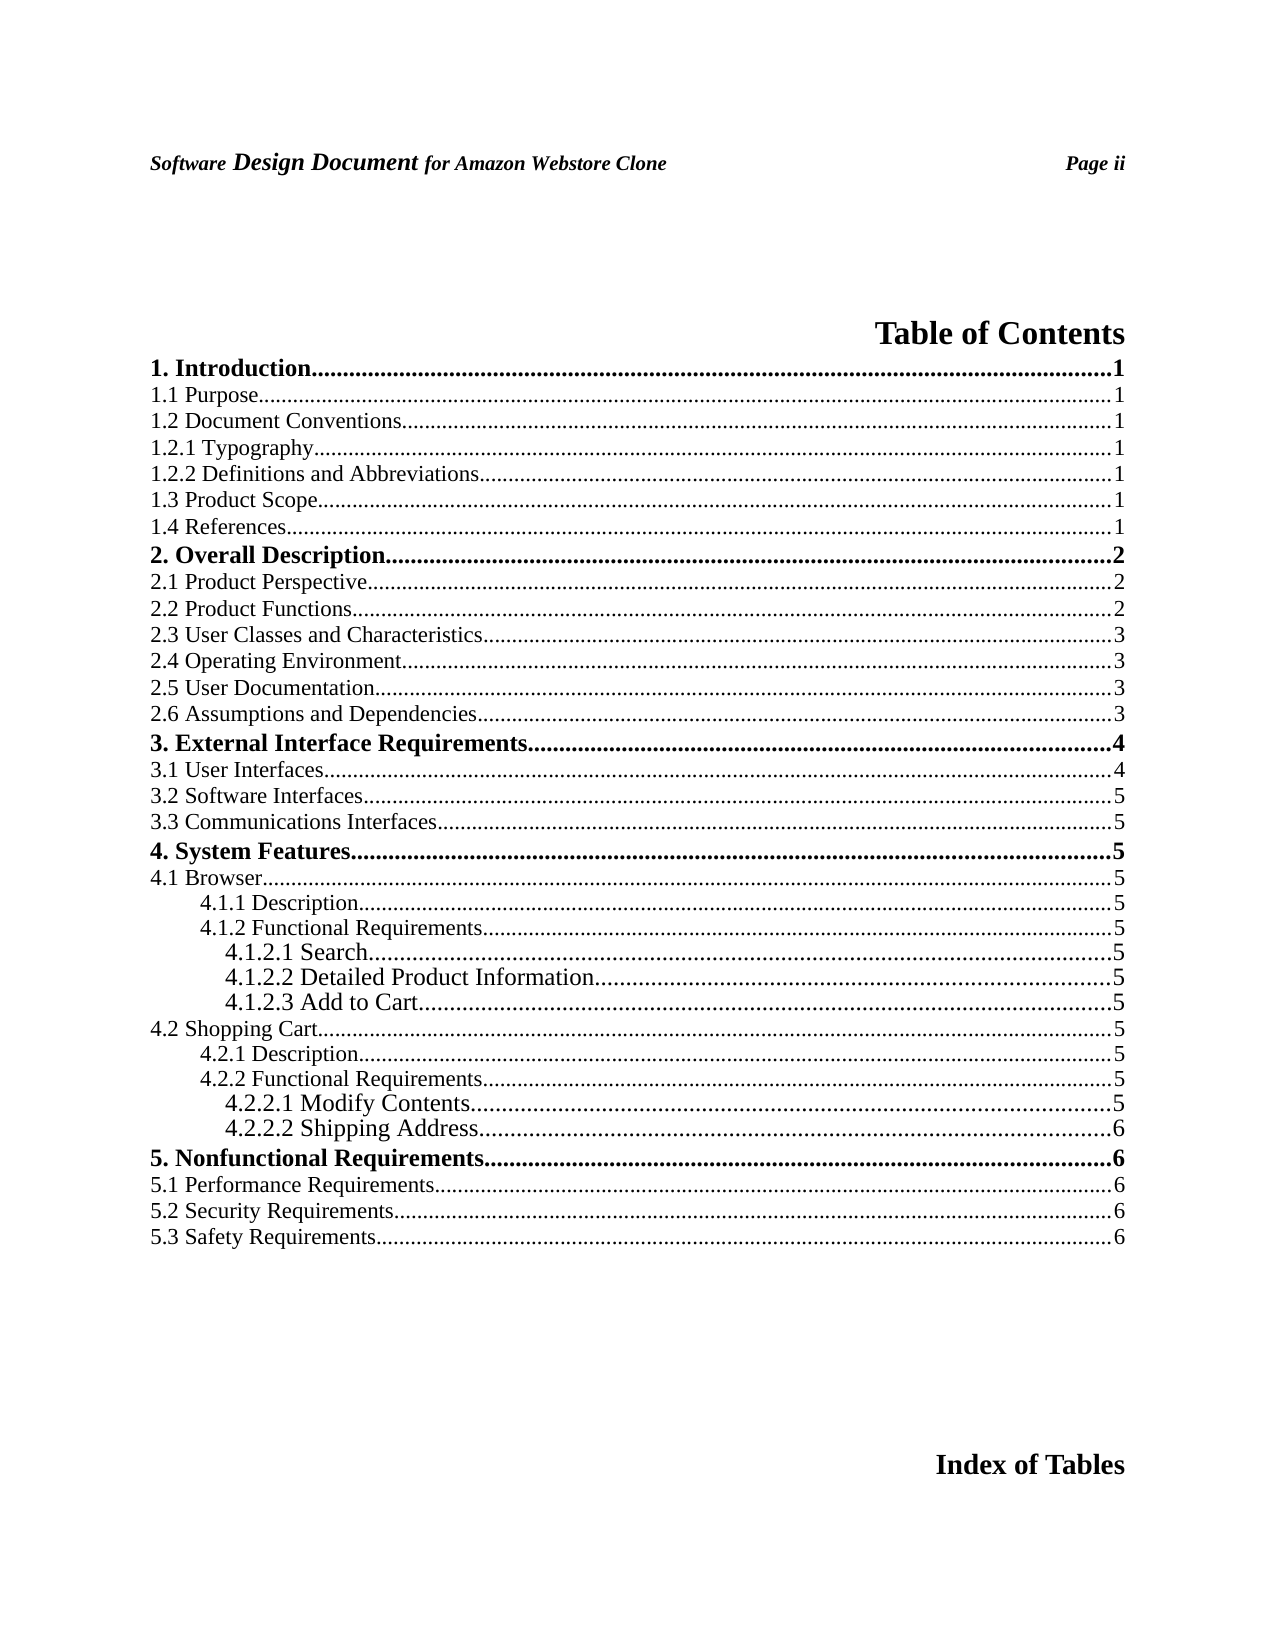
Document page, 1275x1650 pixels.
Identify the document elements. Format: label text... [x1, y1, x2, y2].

text 4.2.2 Functional Requirements 5 [200, 1067, 1125, 1092]
text 4.1.2.3 Add to Cart 5 [225, 990, 1125, 1015]
subtitle Index of Tables [150, 1447, 1125, 1481]
text 4.1.2 Functional Requirements 5 [200, 915, 1125, 940]
text 4.2.1 Description 5 [200, 1042, 1125, 1067]
text 5.2 Security Requirements 6 [150, 1197, 1125, 1223]
text 2.1 Product Perspective 2 [150, 568, 1125, 595]
text 2.5 User Documentation 3 [150, 674, 1125, 700]
subtitle Table of Contents [150, 313, 1125, 352]
text 3. External Interface Requirements 4 [150, 733, 1125, 756]
text 4.1 Browser 5 [150, 864, 1125, 890]
text 5.3 Safety Requirements 6 [150, 1223, 1125, 1250]
text 1.3 Product Scope 1 [150, 486, 1125, 513]
text 1.2.2 Definitions and Abbreviations 1 [150, 460, 1125, 486]
text 4.1.2.1 Search 5 [225, 940, 1125, 965]
text 2.4 Operating Environment 3 [150, 647, 1125, 674]
text 3.1 User Interfaces 4 [150, 756, 1125, 782]
text 4.2.2.1 Modify Contents 5 [225, 1092, 1125, 1117]
text 1.4 References 1 [150, 513, 1125, 539]
text 4.2.2.2 Shipping Address 6 [225, 1117, 1125, 1142]
text 1.1 Purpose 1 [150, 381, 1125, 407]
text 2.2 Product Functions 2 [150, 595, 1125, 621]
text 4.1.2.2 Detailed Product Information 5 [225, 965, 1125, 990]
text 4. System Features 5 [150, 841, 1125, 864]
text 2.3 User Classes and Characteristics 3 [150, 621, 1125, 647]
text 2.6 Assumptions and Dependencies 3 [150, 700, 1125, 726]
text 1.2.1 Typography 1 [150, 434, 1125, 460]
text 1.2 Document Conventions 1 [150, 407, 1125, 434]
text 4.1.1 Description 5 [200, 890, 1125, 915]
text 5. Nonfunctional Requirements 6 [150, 1148, 1125, 1171]
text 1. Introduction 1 [150, 358, 1125, 381]
text 2. Overall Description 2 [150, 545, 1125, 568]
text 3.3 Communications Interfaces 5 [150, 808, 1125, 835]
text 3.2 Software Interfaces 5 [150, 782, 1125, 808]
text 4.2 Shopping Cart 5 [150, 1015, 1125, 1042]
text 5.1 Performance Requirements 6 [150, 1171, 1125, 1197]
